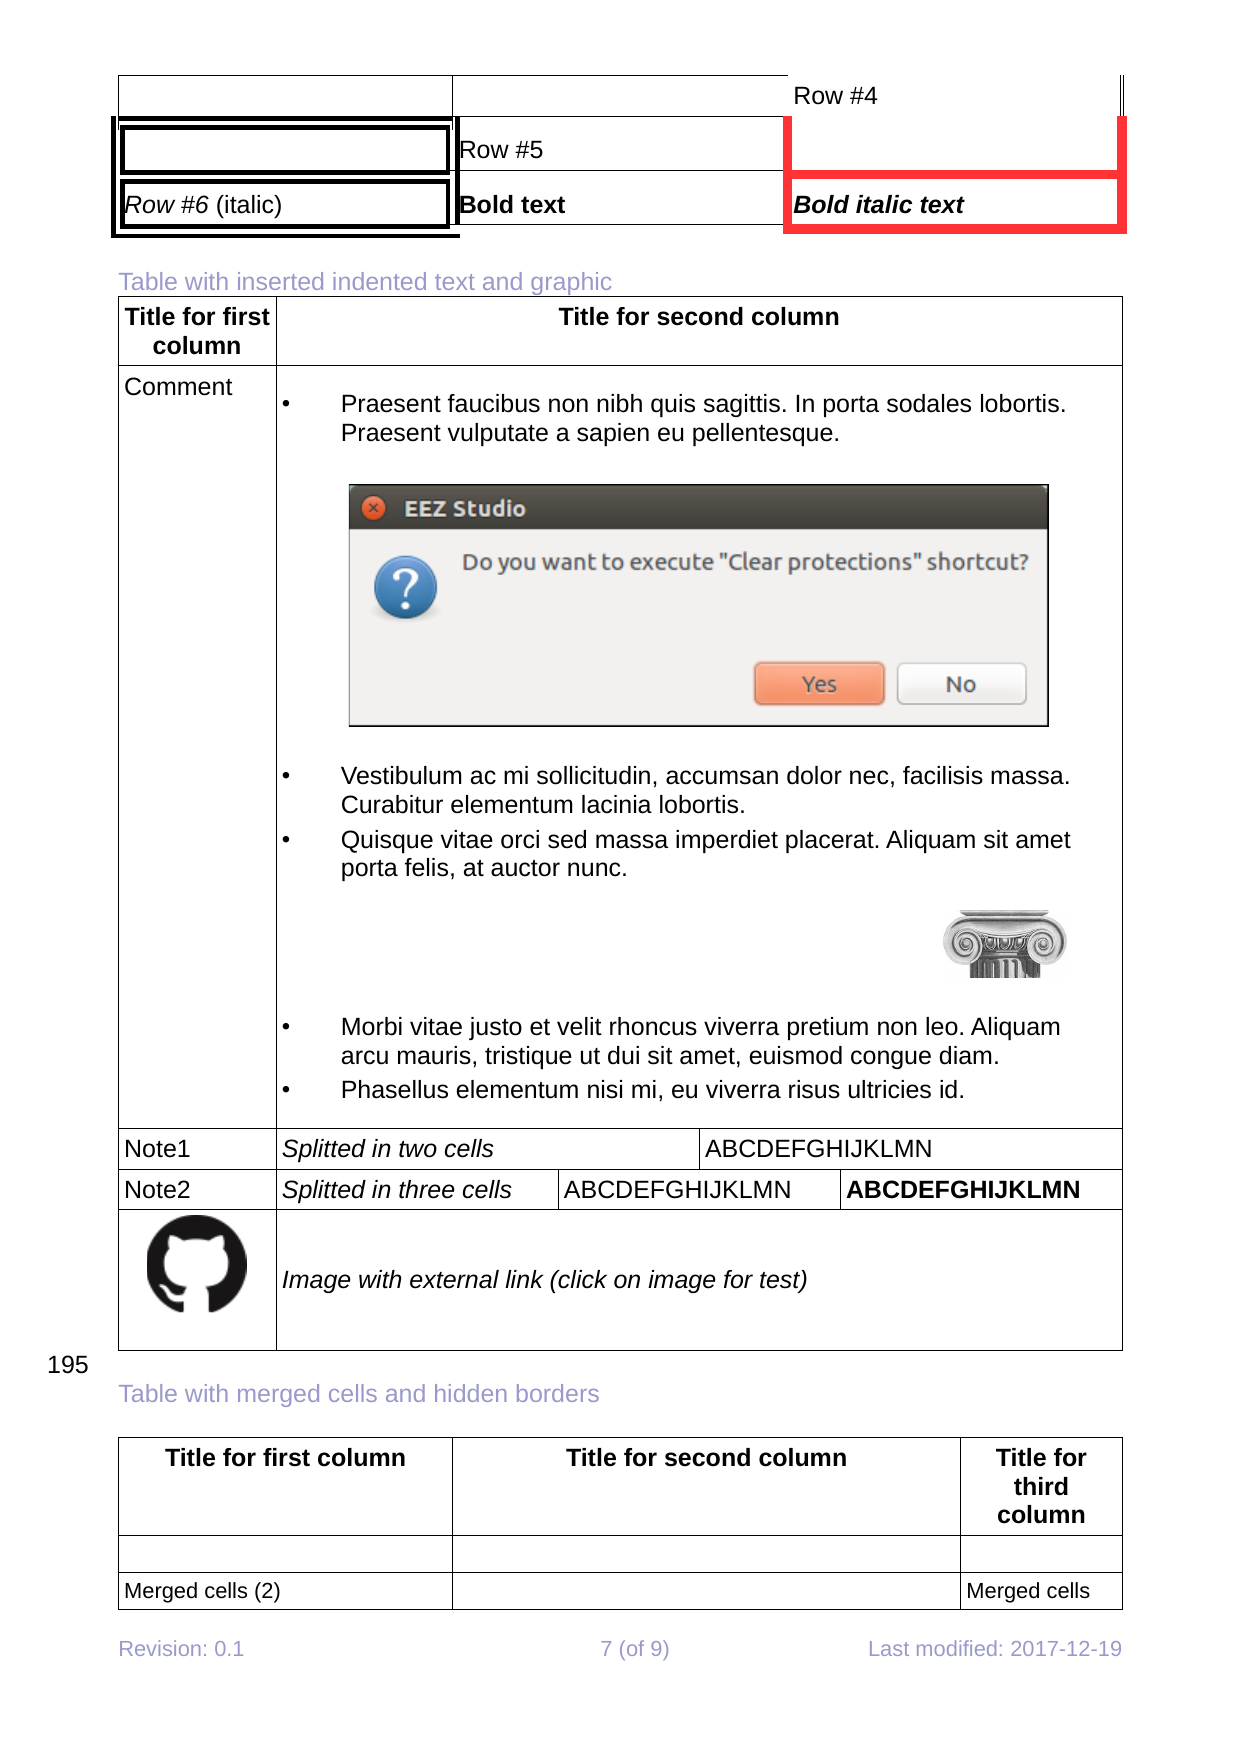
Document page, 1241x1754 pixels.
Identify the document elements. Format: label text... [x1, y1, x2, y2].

table_cell Row #4 [788, 75, 1120, 116]
text Table with inserted indented text and graphic [118, 267, 1122, 296]
table_cell Image with external link (click on image for test) [277, 1210, 1122, 1350]
table_cell Bold text [460, 171, 783, 224]
table_cell ABCDEFGHIJKLMN [700, 1129, 1122, 1168]
table_cell [119, 1536, 452, 1572]
table_cell Bold italic text [792, 179, 1117, 224]
table_cell Praesent faucibus non nibh quis sagittis. In porta sodales lobortis. Praesent vulputate a sapien eu pellentesque. Vestibulum ac mi sollicitudin, accumsan dolor nec, facilisis massa. Curabitur elementum lacinia lobortis. Quisque vitae orci sed massa imperdiet placerat. Aliquam sit amet porta felis, at auctor nunc. Morbi vitae justo et velit rhoncus viverra pretium non leo. Aliquam arcu mauris, tristique ut dui sit amet, euismod congue diam. Phasellus elementum nisi mi, eu viverra risus ultricies id. [277, 366, 1122, 1128]
text Table with merged cells and hidden borders [118, 1379, 1122, 1408]
table_header Title for first column [119, 297, 276, 365]
table_cell Note2 [119, 1170, 276, 1209]
table_cell [119, 76, 452, 116]
table_cell [453, 1536, 960, 1572]
table_header Title for second column [453, 1438, 960, 1535]
table_cell ABCDEFGHIJKLMN [559, 1170, 840, 1209]
table_cell Splitted in three cells [277, 1170, 558, 1209]
table_cell Row #5 [460, 117, 783, 170]
table_cell [125, 130, 446, 170]
table_cell Merged cells (2) [119, 1573, 452, 1609]
table_cell Row #6 (italic) [118, 170, 453, 224]
table_cell [961, 1536, 1122, 1572]
table_header Title for second column [277, 297, 1122, 365]
table_cell Splitted in two cells [277, 1129, 699, 1168]
table_cell [792, 116, 1117, 170]
table_header Title for third column [961, 1438, 1122, 1535]
table_cell ABCDEFGHIJKLMN [841, 1170, 1122, 1209]
table_cell Note1 [119, 1129, 276, 1168]
table_cell Merged cells [961, 1573, 1122, 1609]
table_cell Comment [119, 366, 276, 1128]
table_cell [119, 1210, 276, 1350]
table_cell [453, 76, 787, 116]
table_header Title for first column [119, 1438, 452, 1535]
table_cell [118, 121, 453, 170]
table_cell [453, 1573, 960, 1609]
